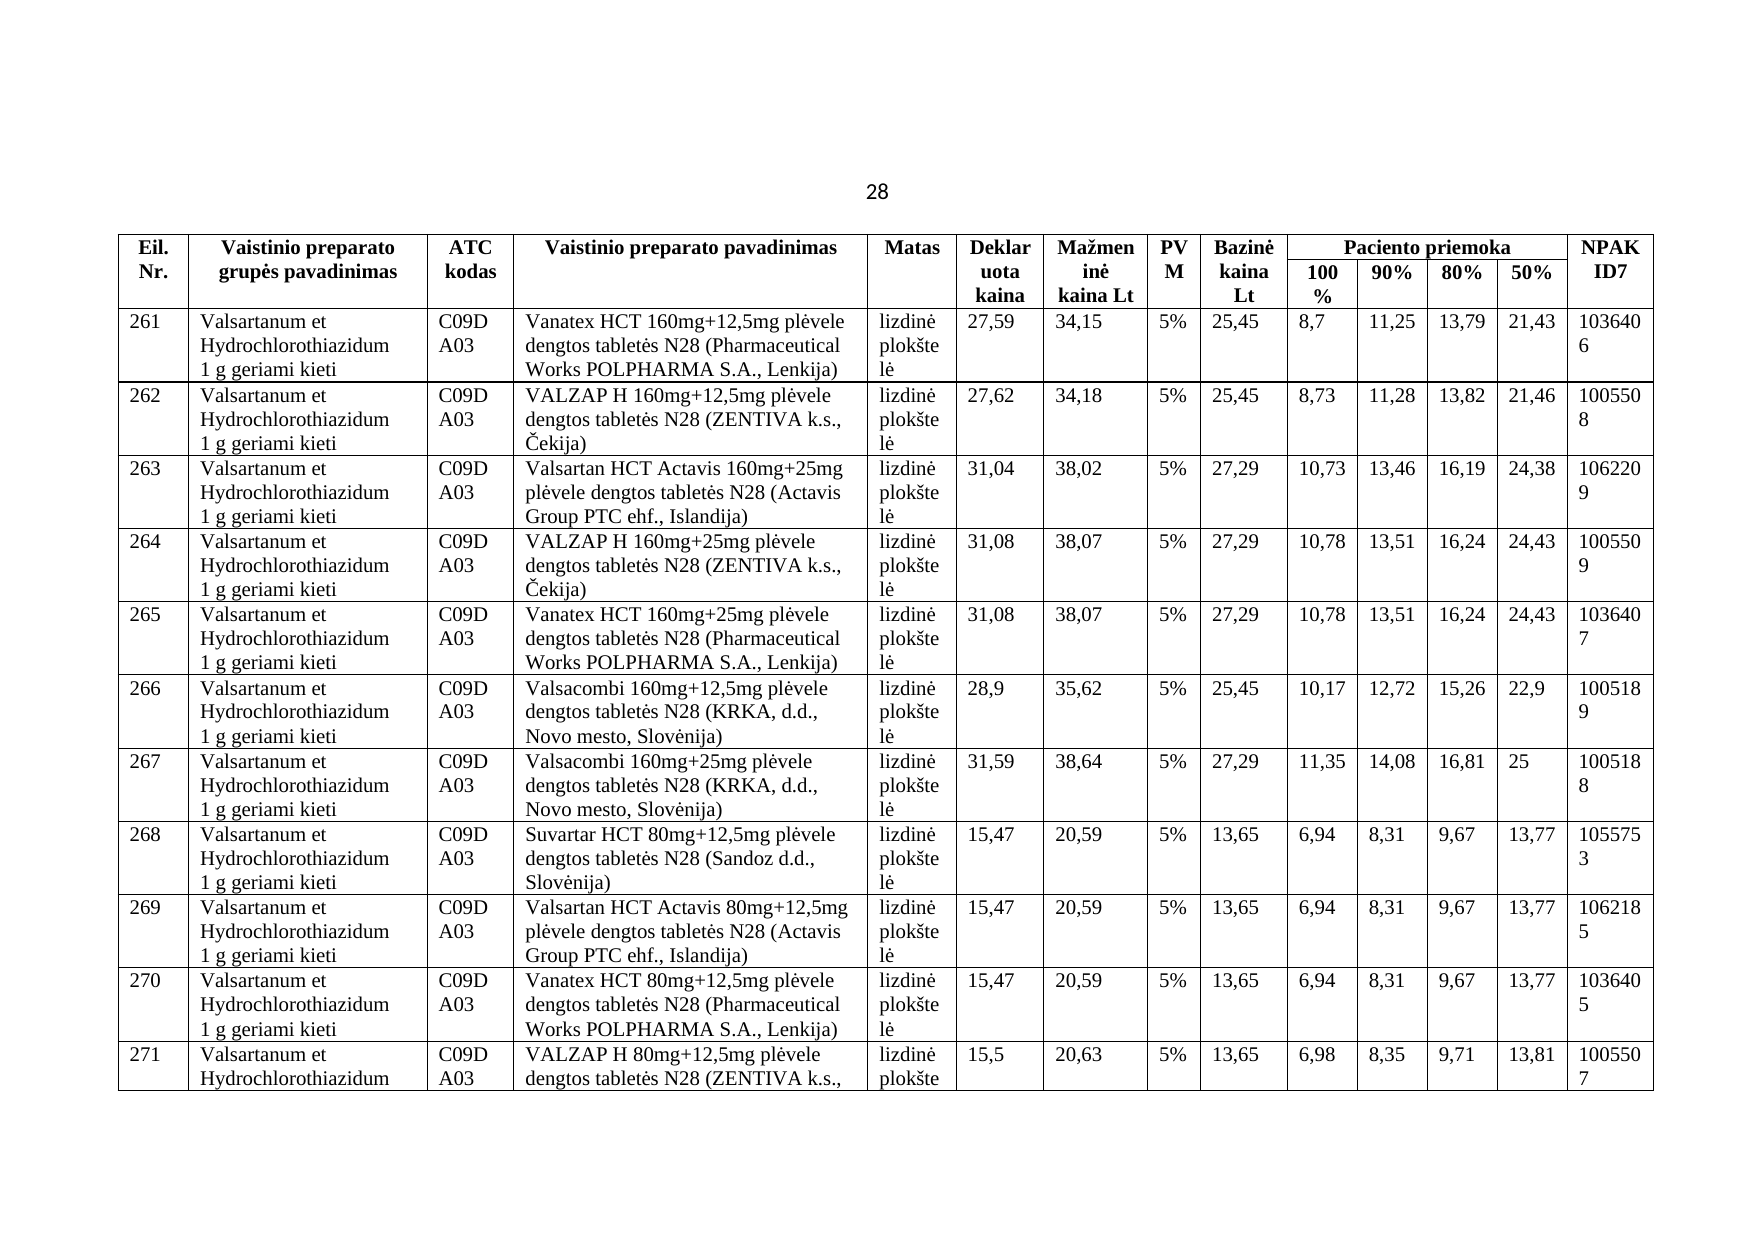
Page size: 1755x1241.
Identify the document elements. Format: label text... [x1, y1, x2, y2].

table_cell 13,65 [1201, 968, 1287, 1041]
table_cell 21,46 [1498, 383, 1567, 455]
table_cell 1005508 [1568, 383, 1653, 455]
table_cell 11,35 [1288, 749, 1357, 821]
table_header Eil. Nr. [119, 235, 188, 308]
table_cell 13,51 [1358, 529, 1427, 601]
table_cell lizdinė plokštelė [868, 456, 956, 528]
table_cell C09DA03 [428, 822, 513, 894]
table_cell Valsartanum et Hydrochlorothiazidum 1 g geriami kieti [189, 456, 427, 528]
table_cell 27,29 [1201, 456, 1287, 528]
table_cell lizdinė plokštelė [868, 749, 956, 821]
table_cell 27,29 [1201, 749, 1287, 821]
table_cell 11,25 [1358, 309, 1427, 381]
table_cell 1062209 [1568, 456, 1653, 528]
table_cell 12,72 [1358, 675, 1427, 748]
table_cell 10,73 [1288, 456, 1357, 528]
table_cell 15,47 [957, 895, 1043, 967]
table_cell 11,28 [1358, 383, 1427, 455]
table_cell 16,81 [1428, 749, 1497, 821]
table_cell 5% [1148, 822, 1200, 894]
table_cell 8,31 [1358, 895, 1427, 967]
table_cell 10,17 [1288, 675, 1357, 748]
table_cell 5% [1148, 675, 1200, 748]
table_cell 38,07 [1044, 529, 1147, 601]
table_cell 1005189 [1568, 675, 1653, 748]
table_cell Valsartanum et Hydrochlorothiazidum 1 g geriami kieti [189, 822, 427, 894]
table_cell 6,94 [1288, 895, 1357, 967]
table_cell 5% [1148, 1042, 1200, 1090]
table_cell Vanatex HCT 80mg+12,5mg plėvele dengtos tabletės N28 (Pharmaceutical Works POLPHARMA S.A., Lenkija) [514, 968, 867, 1041]
table_cell 5% [1148, 895, 1200, 967]
table_cell Valsartanum et Hydrochlorothiazidum 1 g geriami kieti [189, 968, 427, 1041]
table_cell 15,47 [957, 822, 1043, 894]
table_cell 10,78 [1288, 602, 1357, 674]
table_cell 263 [119, 456, 188, 528]
table_cell lizdinė plokštelė [868, 822, 956, 894]
table_cell 15,5 [957, 1042, 1043, 1090]
table_cell 13,65 [1201, 822, 1287, 894]
table_cell C09DA03 [428, 749, 513, 821]
table_cell Valsartanum et Hydrochlorothiazidum 1 g geriami kieti [189, 383, 427, 455]
table_cell 20,59 [1044, 968, 1147, 1041]
table_cell 31,04 [957, 456, 1043, 528]
table_cell C09DA03 [428, 529, 513, 601]
table_cell 1062185 [1568, 895, 1653, 967]
table_cell C09DA03 [428, 309, 513, 381]
table_cell 1036406 [1568, 309, 1653, 381]
table_header Vaistinio preparato grupės pavadinimas [189, 235, 427, 308]
table_cell 5% [1148, 309, 1200, 381]
table_cell Vanatex HCT 160mg+12,5mg plėvele dengtos tabletės N28 (Pharmaceutical Works POLPHARMA S.A., Lenkija) [514, 309, 867, 381]
table_cell 27,62 [957, 383, 1043, 455]
table_cell 5% [1148, 968, 1200, 1041]
table_cell lizdinė plokštelė [868, 309, 956, 381]
table_cell Vanatex HCT 160mg+25mg plėvele dengtos tabletės N28 (Pharmaceutical Works POLPHARMA S.A., Lenkija) [514, 602, 867, 674]
table_cell 14,08 [1358, 749, 1427, 821]
table_cell 38,07 [1044, 602, 1147, 674]
table_cell 5% [1148, 456, 1200, 528]
table_cell VALZAP H 80mg+12,5mg plėvele dengtos tabletės N28 (ZENTIVA k.s., [514, 1042, 867, 1090]
table_cell 90% [1358, 260, 1427, 308]
table_cell lizdinė plokštelė [868, 529, 956, 601]
table_cell C09DA03 [428, 895, 513, 967]
table_cell Valsacombi 160mg+12,5mg plėvele dengtos tabletės N28 (KRKA, d.d., Novo mesto, Slovėnija) [514, 675, 867, 748]
table_cell C09DA03 [428, 675, 513, 748]
table_cell 270 [119, 968, 188, 1041]
table_header Paciento priemoka [1288, 235, 1567, 259]
table_cell 21,43 [1498, 309, 1567, 381]
table_header Vaistinio preparato pavadinimas [514, 235, 867, 308]
table_cell Valsartan HCT Actavis 80mg+12,5mg plėvele dengtos tabletės N28 (Actavis Group PTC ehf., Islandija) [514, 895, 867, 967]
table_cell 8,31 [1358, 968, 1427, 1041]
table_header Bazinė kaina Lt [1201, 235, 1287, 308]
table_header Matas [868, 235, 956, 308]
table_cell 271 [119, 1042, 188, 1090]
table_cell 80% [1428, 260, 1497, 308]
table_cell 13,79 [1428, 309, 1497, 381]
table_cell 5% [1148, 602, 1200, 674]
table_cell 13,51 [1358, 602, 1427, 674]
table_cell Valsacombi 160mg+25mg plėvele dengtos tabletės N28 (KRKA, d.d., Novo mesto, Slovėnija) [514, 749, 867, 821]
table_cell 13,77 [1498, 822, 1567, 894]
table_cell VALZAP H 160mg+25mg plėvele dengtos tabletės N28 (ZENTIVA k.s., Čekija) [514, 529, 867, 601]
table_cell 9,71 [1428, 1042, 1497, 1090]
table_cell 1055753 [1568, 822, 1653, 894]
table_cell 8,35 [1358, 1042, 1427, 1090]
table_header NPAKID7 [1568, 235, 1653, 308]
table_header Mažmeninė kaina Lt [1044, 235, 1147, 308]
table_cell 24,38 [1498, 456, 1567, 528]
table_cell Valsartanum et Hydrochlorothiazidum 1 g geriami kieti [189, 602, 427, 674]
table_cell lizdinė plokštelė [868, 602, 956, 674]
table_header PVM [1148, 235, 1200, 308]
table_cell 1005507 [1568, 1042, 1653, 1090]
table_cell 25,45 [1201, 675, 1287, 748]
table_cell C09DA03 [428, 968, 513, 1041]
table_cell 16,24 [1428, 602, 1497, 674]
table_cell 16,24 [1428, 529, 1497, 601]
table_cell 13,82 [1428, 383, 1497, 455]
table_cell 24,43 [1498, 529, 1567, 601]
table_cell 34,15 [1044, 309, 1147, 381]
table_cell 38,02 [1044, 456, 1147, 528]
table_cell 5% [1148, 383, 1200, 455]
table_cell 9,67 [1428, 895, 1497, 967]
table_cell VALZAP H 160mg+12,5mg plėvele dengtos tabletės N28 (ZENTIVA k.s., Čekija) [514, 383, 867, 455]
table_cell lizdinė plokštelė [868, 895, 956, 967]
table_cell lizdinė plokštelė [868, 675, 956, 748]
table_cell 50% [1498, 260, 1567, 308]
table_cell 34,18 [1044, 383, 1147, 455]
table_cell 1005509 [1568, 529, 1653, 601]
table_header ATC kodas [428, 235, 513, 308]
table_cell Valsartanum et Hydrochlorothiazidum 1 g geriami kieti [189, 675, 427, 748]
table_cell 20,63 [1044, 1042, 1147, 1090]
table_cell 15,26 [1428, 675, 1497, 748]
table_cell 25 [1498, 749, 1567, 821]
table_cell 20,59 [1044, 895, 1147, 967]
table_cell 20,59 [1044, 822, 1147, 894]
table_cell C09DA03 [428, 602, 513, 674]
table_cell 6,94 [1288, 822, 1357, 894]
table_cell C09DA03 [428, 1042, 513, 1090]
table_cell Valsartanum et Hydrochlorothiazidum 1 g geriami kieti [189, 309, 427, 381]
table_cell 9,67 [1428, 968, 1497, 1041]
table_cell 267 [119, 749, 188, 821]
table_cell Valsartanum et Hydrochlorothiazidum [189, 1042, 427, 1090]
table_cell 13,65 [1201, 1042, 1287, 1090]
table_cell 268 [119, 822, 188, 894]
table_cell 10,78 [1288, 529, 1357, 601]
table_cell 8,31 [1358, 822, 1427, 894]
table_cell 269 [119, 895, 188, 967]
table_cell 27,29 [1201, 529, 1287, 601]
table_cell 13,77 [1498, 968, 1567, 1041]
table_cell C09DA03 [428, 456, 513, 528]
table_cell 5% [1148, 749, 1200, 821]
table_cell 27,29 [1201, 602, 1287, 674]
table_cell 15,47 [957, 968, 1043, 1041]
table_cell Valsartan HCT Actavis 160mg+25mg plėvele dengtos tabletės N28 (Actavis Group PTC ehf., Islandija) [514, 456, 867, 528]
table_cell 1036405 [1568, 968, 1653, 1041]
table_cell 8,7 [1288, 309, 1357, 381]
table_cell 266 [119, 675, 188, 748]
table_cell 265 [119, 602, 188, 674]
table_cell 24,43 [1498, 602, 1567, 674]
table_cell C09DA03 [428, 383, 513, 455]
table_cell 9,67 [1428, 822, 1497, 894]
table_cell 8,73 [1288, 383, 1357, 455]
table_cell 31,59 [957, 749, 1043, 821]
table_cell 1036407 [1568, 602, 1653, 674]
table_cell Valsartanum et Hydrochlorothiazidum 1 g geriami kieti [189, 529, 427, 601]
table_cell 13,81 [1498, 1042, 1567, 1090]
table_cell 27,59 [957, 309, 1043, 381]
table_cell 6,98 [1288, 1042, 1357, 1090]
table_cell Valsartanum et Hydrochlorothiazidum 1 g geriami kieti [189, 749, 427, 821]
table_cell 100% [1288, 260, 1357, 308]
table_cell 264 [119, 529, 188, 601]
table_cell 25,45 [1201, 309, 1287, 381]
table_cell lizdinė plokštelė [868, 383, 956, 455]
table_cell 16,19 [1428, 456, 1497, 528]
table_cell lizdinė plokštelė [868, 968, 956, 1041]
table_cell 31,08 [957, 602, 1043, 674]
table_header Deklaruota kaina Lt [957, 235, 1043, 308]
table_cell 28,9 [957, 675, 1043, 748]
table_cell 38,64 [1044, 749, 1147, 821]
table_cell 261 [119, 309, 188, 381]
table_cell 13,77 [1498, 895, 1567, 967]
table_cell 5% [1148, 529, 1200, 601]
table_cell 35,62 [1044, 675, 1147, 748]
table_cell lizdinė plokšte [868, 1042, 956, 1090]
table_cell 22,9 [1498, 675, 1567, 748]
table_cell 31,08 [957, 529, 1043, 601]
table_cell Suvartar HCT 80mg+12,5mg plėvele dengtos tabletės N28 (Sandoz d.d., Slovėnija) [514, 822, 867, 894]
table_cell 13,65 [1201, 895, 1287, 967]
table_cell 25,45 [1201, 383, 1287, 455]
table_cell 6,94 [1288, 968, 1357, 1041]
table_cell 1005188 [1568, 749, 1653, 821]
table_cell 13,46 [1358, 456, 1427, 528]
table_cell Valsartanum et Hydrochlorothiazidum 1 g geriami kieti [189, 895, 427, 967]
table_cell 262 [119, 383, 188, 455]
